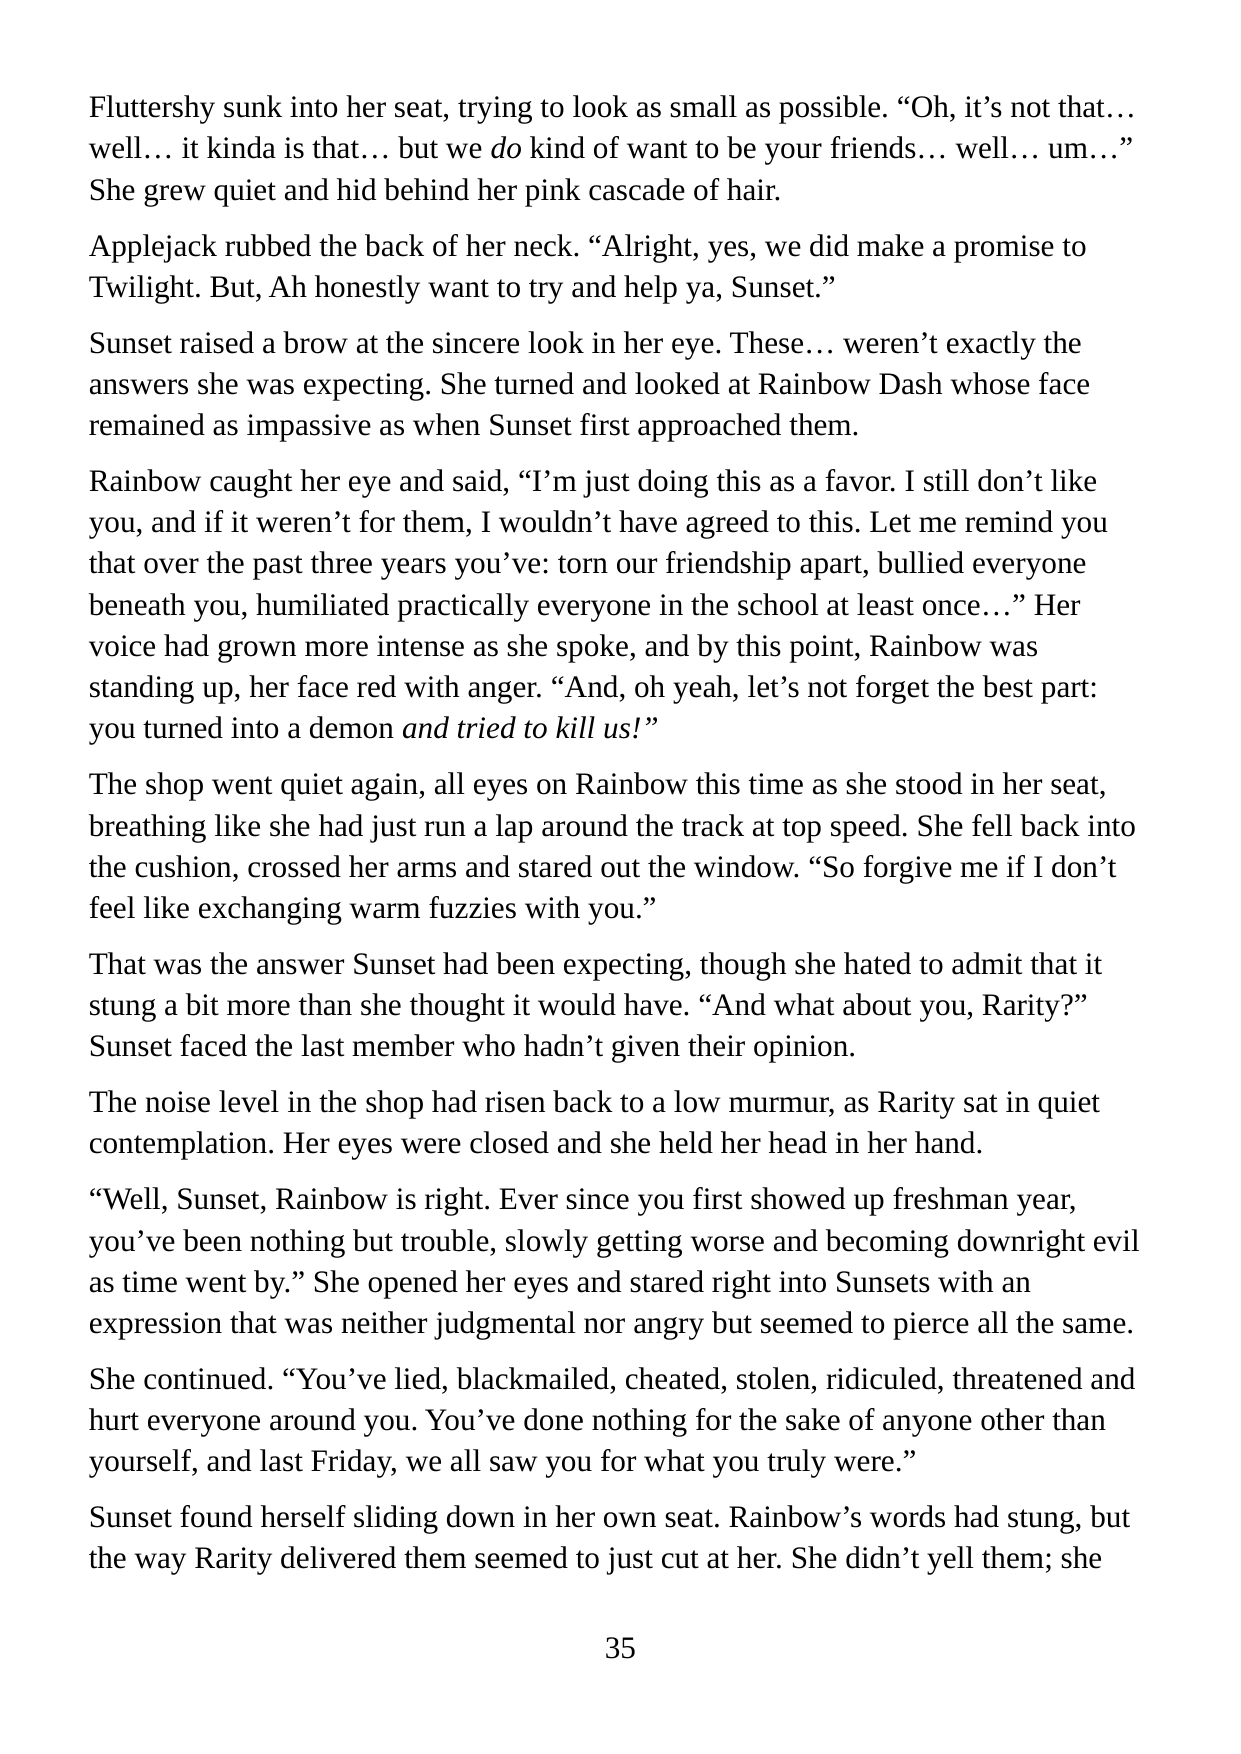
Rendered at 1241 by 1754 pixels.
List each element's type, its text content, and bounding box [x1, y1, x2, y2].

text Rainbow caught her eye and said, “I’m just doing this as a favor. I still don’t like you, and if it weren’t for them, I wouldn’t have agreed to this. Let me remind you that over the past three years you’ve: torn our friendship apart, bullied everyone beneath you, humiliated practically everyone in the school at least once…” Her voice had grown more intense as she spoke, and by this point, Rainbow was standing up, her face red with anger. “And, oh yeah, let’s not forget the best part: you turned into a demon and tried to kill us!” [88, 462, 1152, 746]
text That was the answer Sunset had been expecting, though she hated to admit that it stung a bit more than she thought it would have. “And what about you, Rarity?” Sunset faced the last member who hadn’t given their opinion. [88, 945, 1152, 1064]
text Sunset raised a brow at the sincere look in her eye. These… weren’t exactly the answers she was expecting. She turned and looked at Rainbow Dash whose face remained as impassive as when Sunset first approached them. [88, 324, 1152, 442]
text Sunset found herself sliding down in her own seat. Rainbow’s words had stung, but the way Rarity delivered them seemed to just cut at her. She didn’t yell them; she [88, 1498, 1152, 1576]
text “Well, Sunset, Rainbow is right. Ever since you first showed up freshman year, you’ve been nothing but trouble, slowly getting worse and becoming downright evil as time went by.” She opened her eyes and stared right into Sunsets with an expression that was neither judgmental nor angry but seemed to pierce all the same. [88, 1181, 1152, 1340]
text Applejack rubbed the back of her neck. “Alright, yes, we did make a promise to Twilight. But, Ah honestly want to try and help ya, Sunset.” [88, 227, 1152, 304]
text The noise level in the shop had risen back to a low murmur, as Rarity sat in quiet contemplation. Her eyes were closed and she held her head in her hand. [88, 1083, 1152, 1161]
text She continued. “You’ve lied, blackmailed, cheated, stolen, ridiculed, threatened and hurt everyone around you. You’ve done nothing for the sake of anyone other than yourself, and last Friday, we all saw you for what you truly were.” [88, 1360, 1152, 1479]
text The shop went quiet again, all eyes on Rainbow this time as she stood in her seat, breathing like she had just run a lap around the track at top speed. She fell back into the cushion, crossed her arms and stared out the window. “So forgive me if I don’t feel like exchanging warm fuzzies with you.” [88, 766, 1152, 925]
text Fluttershy sunk into her seat, trying to look as small as possible. “Oh, it’s not that… well… it kinda is that… but we do kind of want to be your friends… well… um…” She grew quiet and hid behind her pink cascade of hair. [88, 88, 1152, 207]
